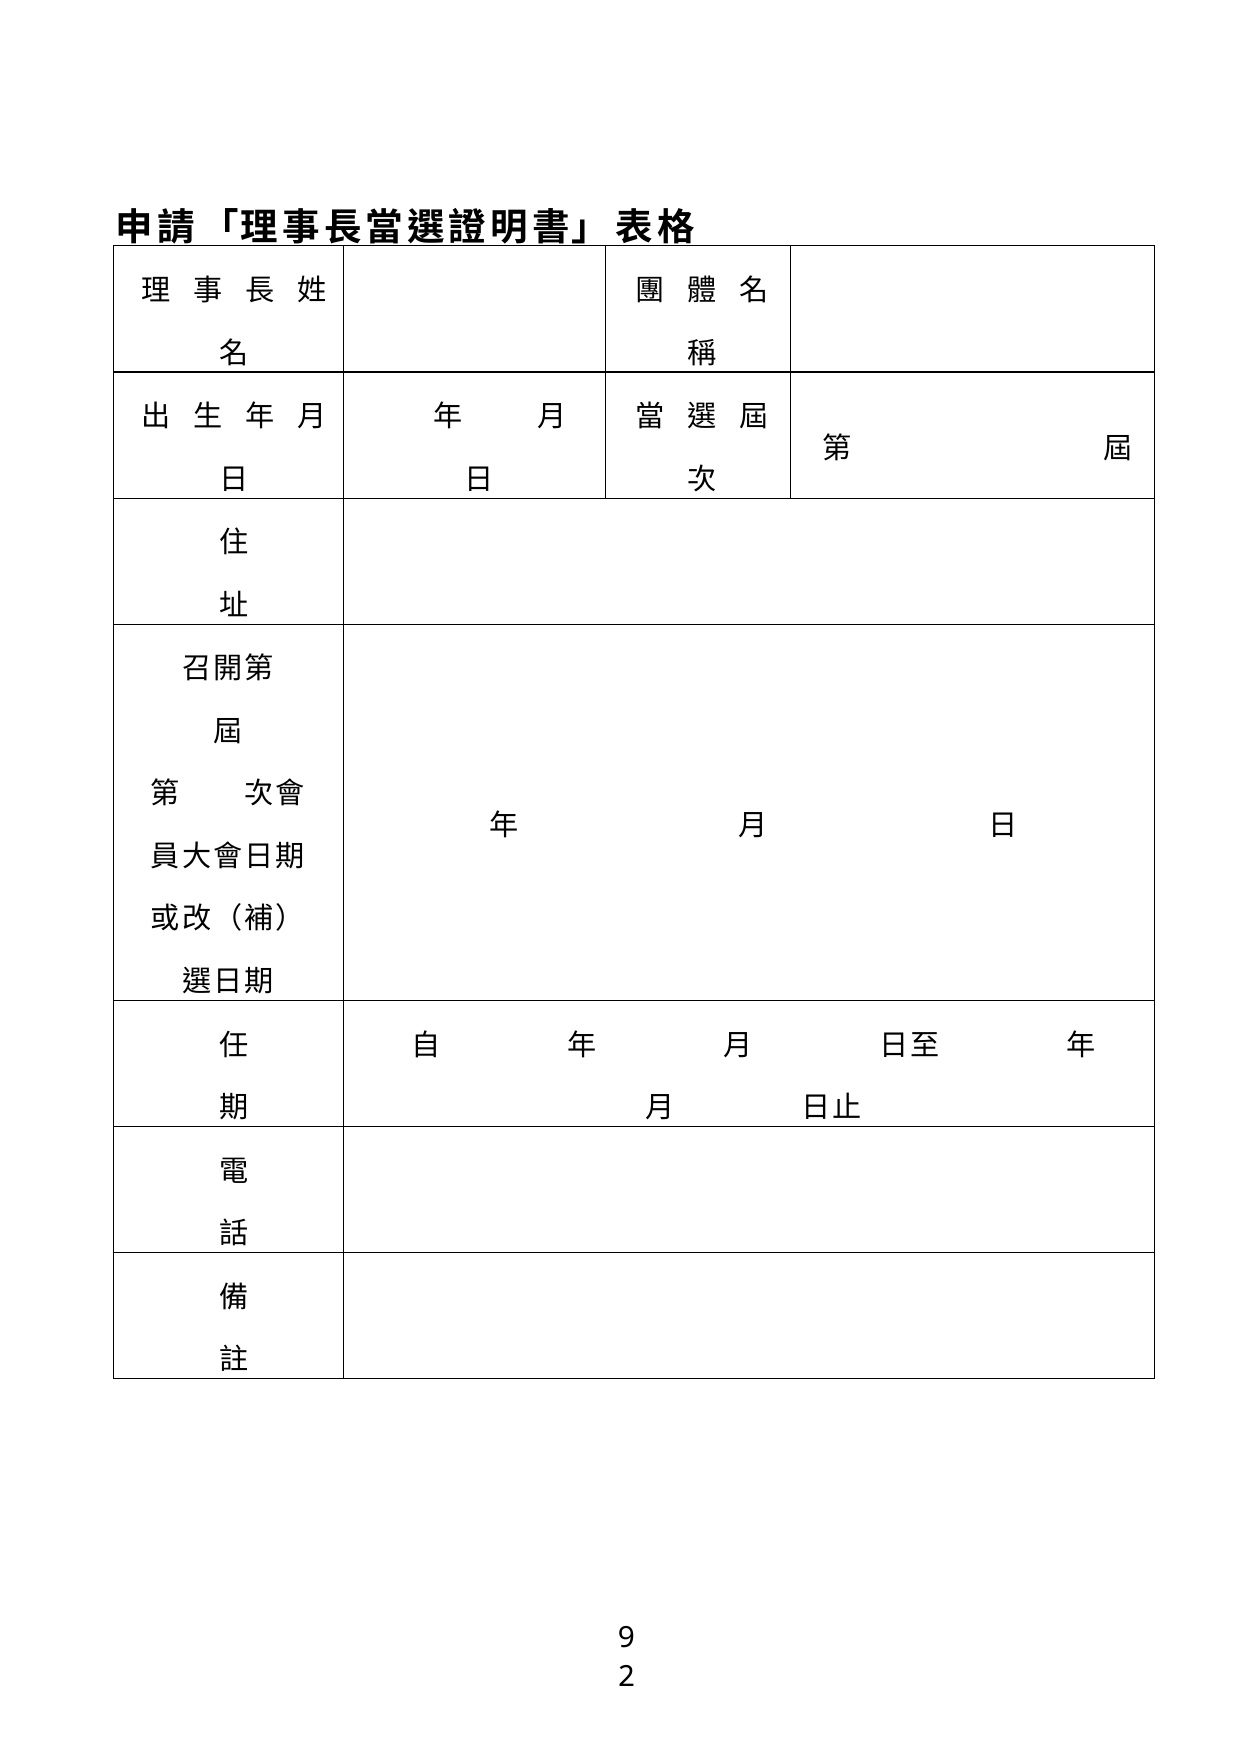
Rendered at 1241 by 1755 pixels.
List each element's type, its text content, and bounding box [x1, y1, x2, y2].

table_cell 年 月 日 [344, 625, 1154, 999]
table_cell 任 期 [114, 1001, 343, 1126]
table_cell 年 月 日 [344, 373, 605, 497]
table_cell [344, 1127, 1154, 1252]
table_cell 備 註 [114, 1253, 343, 1378]
text 申請「理事長當選證明書」表格 [113, 183, 1124, 245]
table_header [791, 246, 1154, 371]
table_cell 當 選 屆 次 [606, 373, 790, 497]
table_cell 自 年 月 日至 年 月 日止 [344, 1001, 1154, 1126]
table_cell 召開第 屆 第 次會員大會日期或改（補）選日期 [114, 625, 343, 999]
table_header 理 事 長 姓 名 [114, 246, 343, 371]
table_cell 住 址 [114, 499, 343, 623]
table_cell 第 屆 [791, 373, 1154, 497]
table_cell [344, 499, 1154, 623]
table_cell [344, 1253, 1154, 1378]
table_cell 出 生 年 月 日 [114, 373, 343, 497]
table_cell 電 話 [114, 1127, 343, 1252]
table_header [344, 246, 605, 371]
table_header 團 體 名 稱 [606, 246, 790, 371]
